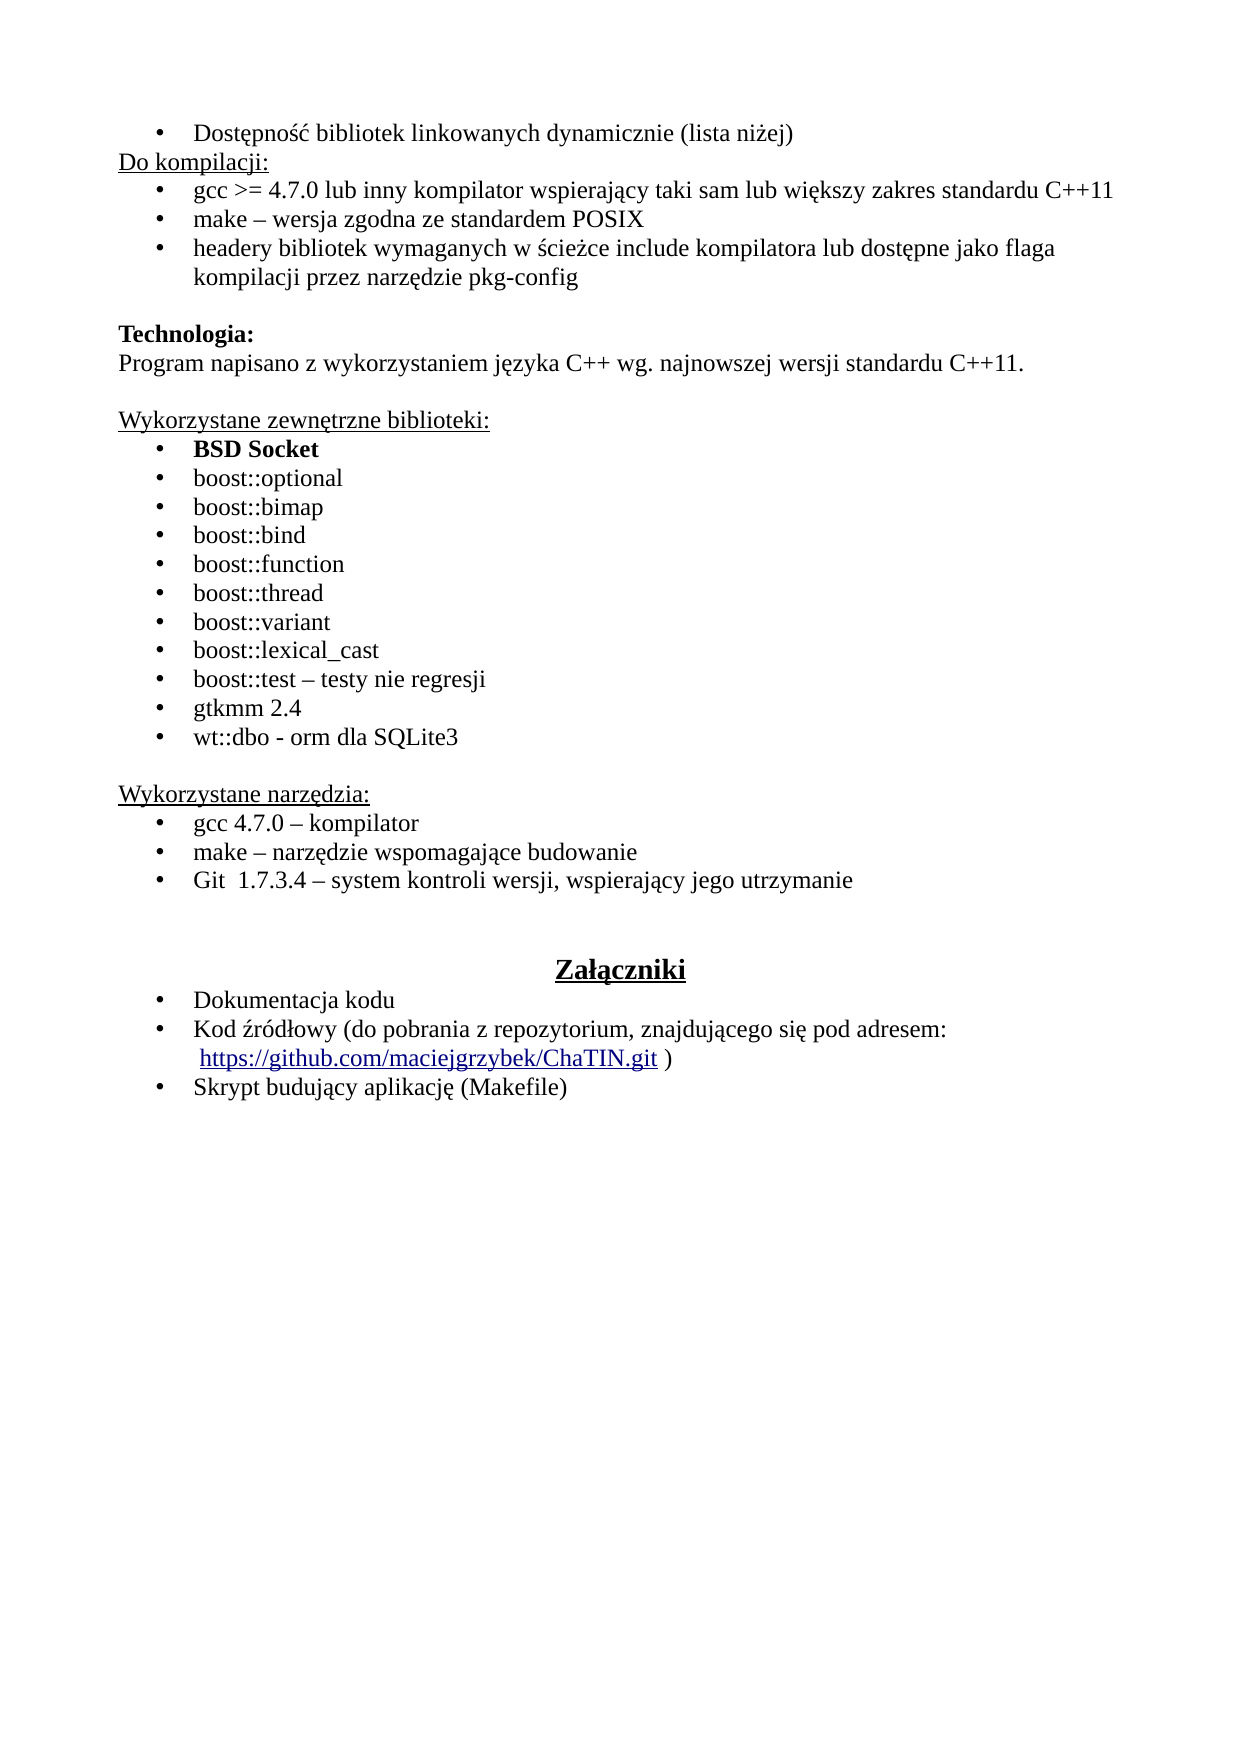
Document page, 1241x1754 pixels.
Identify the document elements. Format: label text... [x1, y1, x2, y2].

list Skrypt budujący aplikację (Makefile) [156, 1072, 1122, 1100]
text Załączniki [118, 952, 1122, 985]
list boost::function [156, 549, 1122, 578]
list headery bibliotek wymaganych w ścieżce include kompilatora lub dostępne jako flaga kompilacji przez narzędzie pkg-config [156, 233, 1122, 291]
list Dokumentacja kodu [156, 985, 1122, 1014]
list boost::bimap [156, 492, 1122, 521]
list boost::test – testy nie regresji [156, 664, 1122, 693]
list gtkmm 2.4 [156, 693, 1122, 722]
text Program napisano z wykorzystaniem języka C++ wg. najnowszej wersji standardu C++11. [118, 348, 1122, 377]
text Wykorzystane zewnętrzne biblioteki: [118, 406, 1122, 434]
text Do kompilacji: [118, 147, 1122, 176]
list gcc 4.7.0 – kompilator [156, 808, 1122, 837]
list https://github.com/maciejgrzybek/ChaTIN.git ) [156, 1043, 1122, 1072]
list Git 1.7.3.4 – system kontroli wersji, wspierający jego utrzymanie [156, 866, 1122, 894]
list Kod źródłowy (do pobrania z repozytorium, znajdującego się pod adresem: [156, 1014, 1122, 1043]
list boost::bind [156, 521, 1122, 549]
list make – wersja zgodna ze standardem POSIX [156, 204, 1122, 233]
list boost::lexical_cast [156, 636, 1122, 664]
list boost::optional [156, 463, 1122, 492]
list boost::variant [156, 607, 1122, 636]
list gcc >= 4.7.0 lub inny kompilator wspierający taki sam lub większy zakres standardu C++11 [156, 176, 1122, 204]
list boost::thread [156, 578, 1122, 607]
text Wykorzystane narzędzia: [118, 779, 1122, 808]
list wt::dbo - orm dla SQLite3 [156, 722, 1122, 751]
list make – narzędzie wspomagające budowanie [156, 837, 1122, 866]
list Dostępność bibliotek linkowanych dynamicznie (lista niżej) [156, 118, 1122, 147]
text Technologia: [118, 319, 1122, 348]
list BSD Socket [156, 434, 1122, 463]
